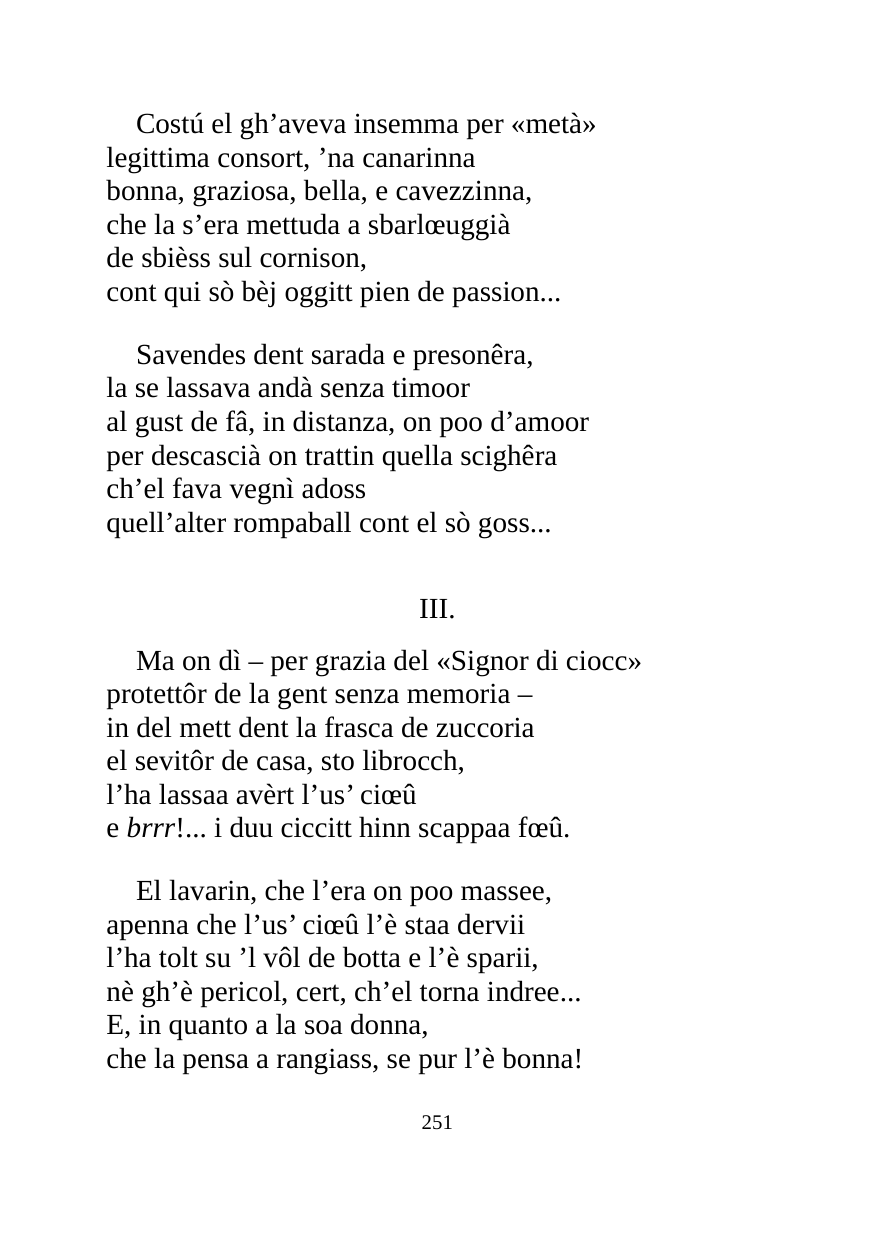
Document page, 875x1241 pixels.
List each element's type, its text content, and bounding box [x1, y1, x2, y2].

subtitle III. [106, 591, 768, 625]
text Costú el gh’aveva insemma per «metà» legittima consort, ’na canarinna bonna, graziosa, bella, e cavezzinna, che la s’era mettuda a sbarlœuggià de sbièss sul cornison, cont qui sò bèj oggitt pien de passion... [106, 106, 768, 307]
text El lavarin, che l’era on poo massee, apenna che l’us’ ciœû l’è staa dervii l’ha tolt su ’l vôl de botta e l’è sparii, nè gh’è pericol, cert, ch’el torna indree... E, in quanto a la soa donna, che la pensa a rangiass, se pur l’è bonna! [106, 873, 768, 1074]
text Ma on dì – per grazia del «Signor di ciocc» protettôr de la gent senza memoria – in del mett dent la frasca de zuccoria el sevitôr de casa, sto librocch, l’ha lassaa avèrt l’us’ ciœû e brrr!... i duu ciccitt hinn scappaa fœû. [106, 643, 768, 844]
text Savendes dent sarada e presonêra, la se lassava andà senza timoor al gust de fâ, in distanza, on poo d’amoor per descascià on trattin quella scighêra ch’el fava vegnì adoss quell’alter rompaball cont el sò goss... [106, 337, 768, 538]
